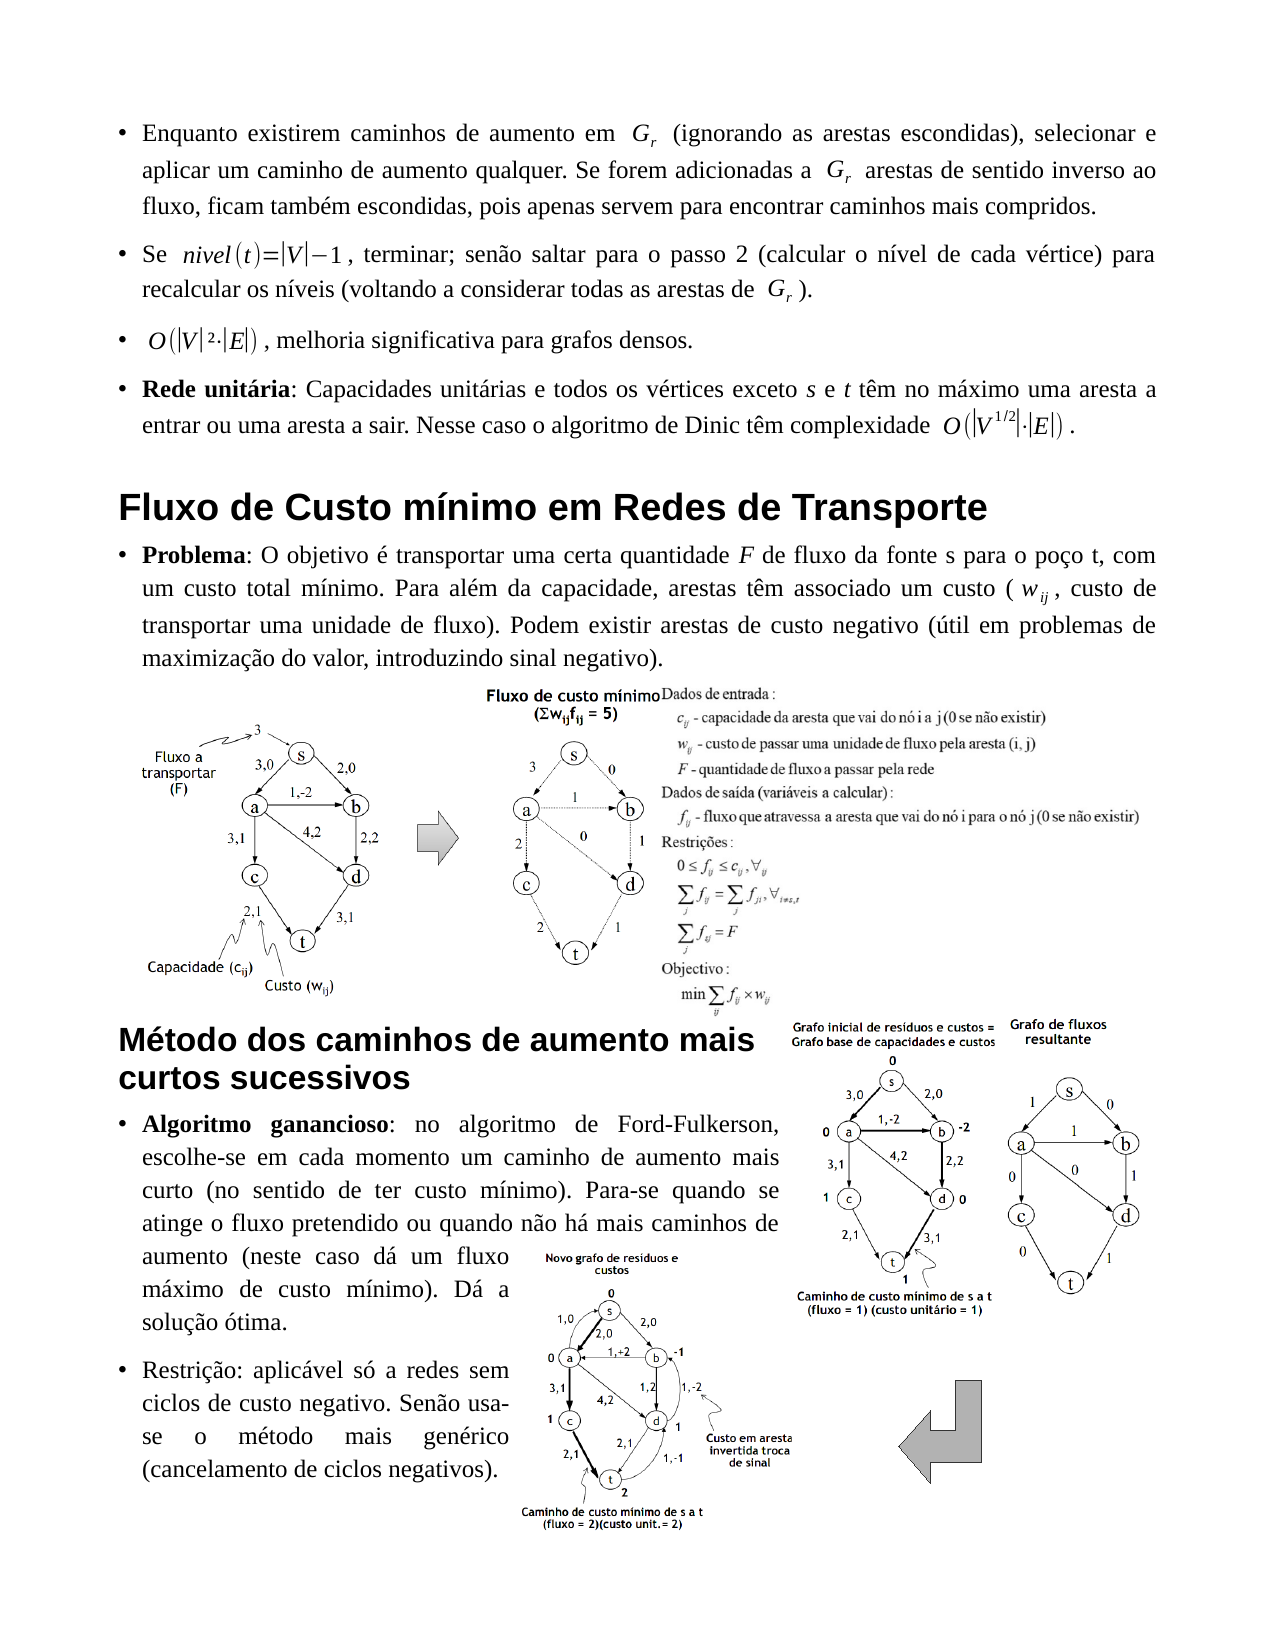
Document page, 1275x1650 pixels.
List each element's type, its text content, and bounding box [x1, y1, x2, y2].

subtitle Método dos caminhos de aumento mais curtos sucessivos [118, 712, 791, 1097]
list Enquanto existirem caminhos de aumento em (ignorando as arestas escondidas), selecionar e aplicar um caminho de aumento qualquer. Se forem adicionadas a arestas de sentido inverso ao fluxo, ficam também escondidas, pois apenas servem para encontrar caminhos mais compridos. [118, 118, 1157, 220]
list Problema: O objetivo é transportar uma certa quantidade F de fluxo da fonte s para o poço t, com um custo total mínimo. Para além da capacidade, arestas têm associado um custo (, custo de transportar uma unidade de fluxo). Podem existir arestas de custo negativo (útil em problemas de maximização do valor, introduzindo sinal negativo). [118, 541, 1157, 672]
list Rede unitária: Capacidades unitárias e todos os vértices exceto s e t têm no máximo uma aresta a entrar ou uma aresta a sair. Nesse caso o algoritmo de Dinic têm complexidade . [118, 374, 1157, 441]
picture [140, 686, 1140, 1531]
list [792, 1355, 1157, 1483]
list , melhoria significativa para grafos densos. [118, 325, 1157, 356]
list Se , terminar; senão saltar para o passo 2 (calcular o nível de cada vértice) para recalcular os níveis (voltando a considerar todas as arestas de ). [118, 239, 1157, 306]
list Algoritmo ganancioso: no algoritmo de Ford-Fulkerson, escolhe-se em cada momento um caminho de aumento mais curto (no sentido de ter custo mínimo). Para-se quando se atinge o fluxo pretendido ou quando não há mais caminhos de aumento (neste caso dá um fluxo máximo de custo mínimo). Dá a solução ótima. [118, 1109, 791, 1336]
list Restrição: aplicável só a redes sem ciclos de custo negativo. Senão usa-se o método mais genérico (cancelamento de ciclos negativos). [118, 1355, 521, 1483]
subtitle [1140, 712, 1157, 1097]
list [792, 1109, 1157, 1336]
subtitle Fluxo de Custo mínimo em Redes de Transporte [118, 484, 1157, 528]
